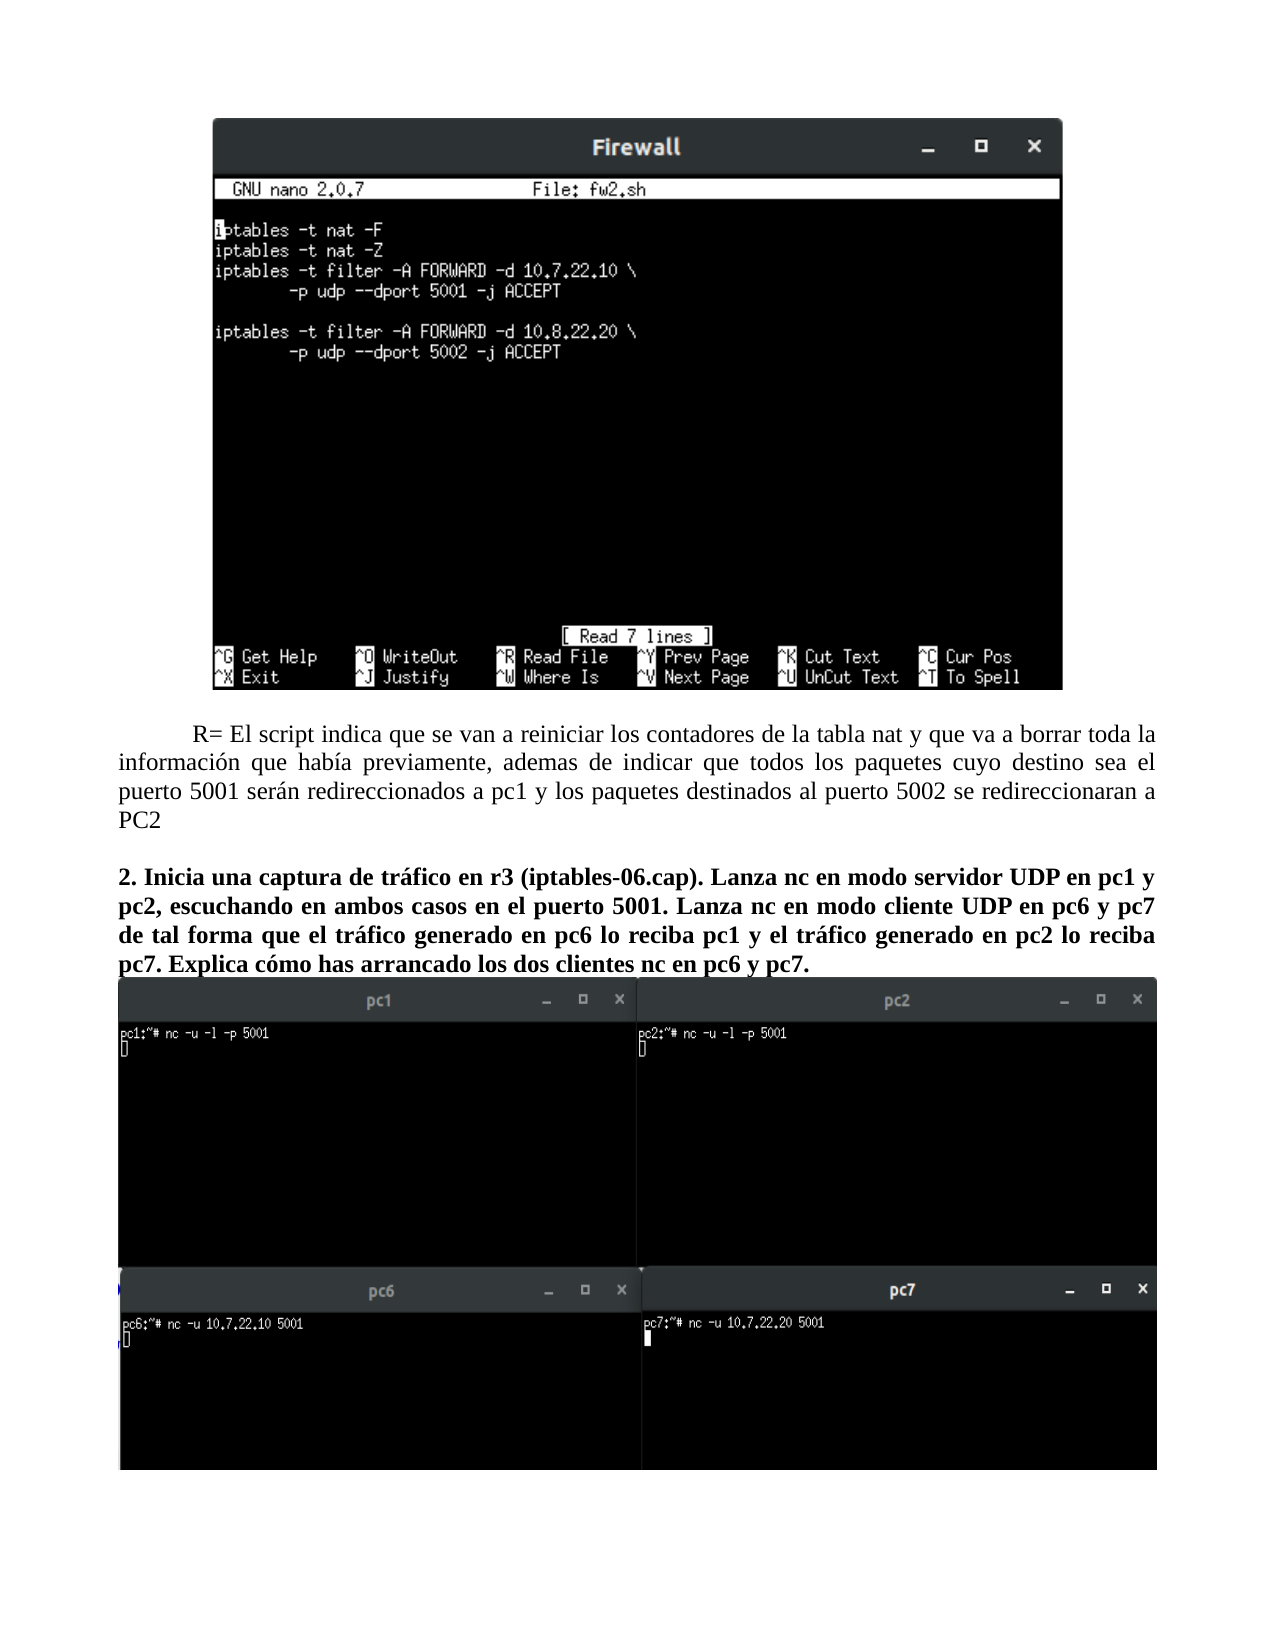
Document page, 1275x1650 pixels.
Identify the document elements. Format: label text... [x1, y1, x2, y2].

picture [118, 977, 1157, 1470]
picture [212, 118, 1063, 690]
text 2. Inicia una captura de tráfico en r3 (iptables-06.cap). Lanza nc en modo servidor UDP en pc1 y pc2, escuchando en ambos casos en el puerto 5001. Lanza nc en modo cliente UDP en pc6 y pc7 de tal forma que el tráfico generado en pc6 lo reciba pc1 y el tráfico generado en pc2 lo reciba pc7. Explica cómo has arrancado los dos clientes nc en pc6 y pc7. [118, 862, 1157, 977]
text R= El script indica que se van a reiniciar los contadores de la tabla nat y que va a borrar toda la información que había previamente, ademas de indicar que todos los paquetes cuyo destino sea el puerto 5001 serán redireccionados a pc1 y los paquetes destinados al puerto 5002 se redireccionaran a PC2 [118, 719, 1157, 834]
